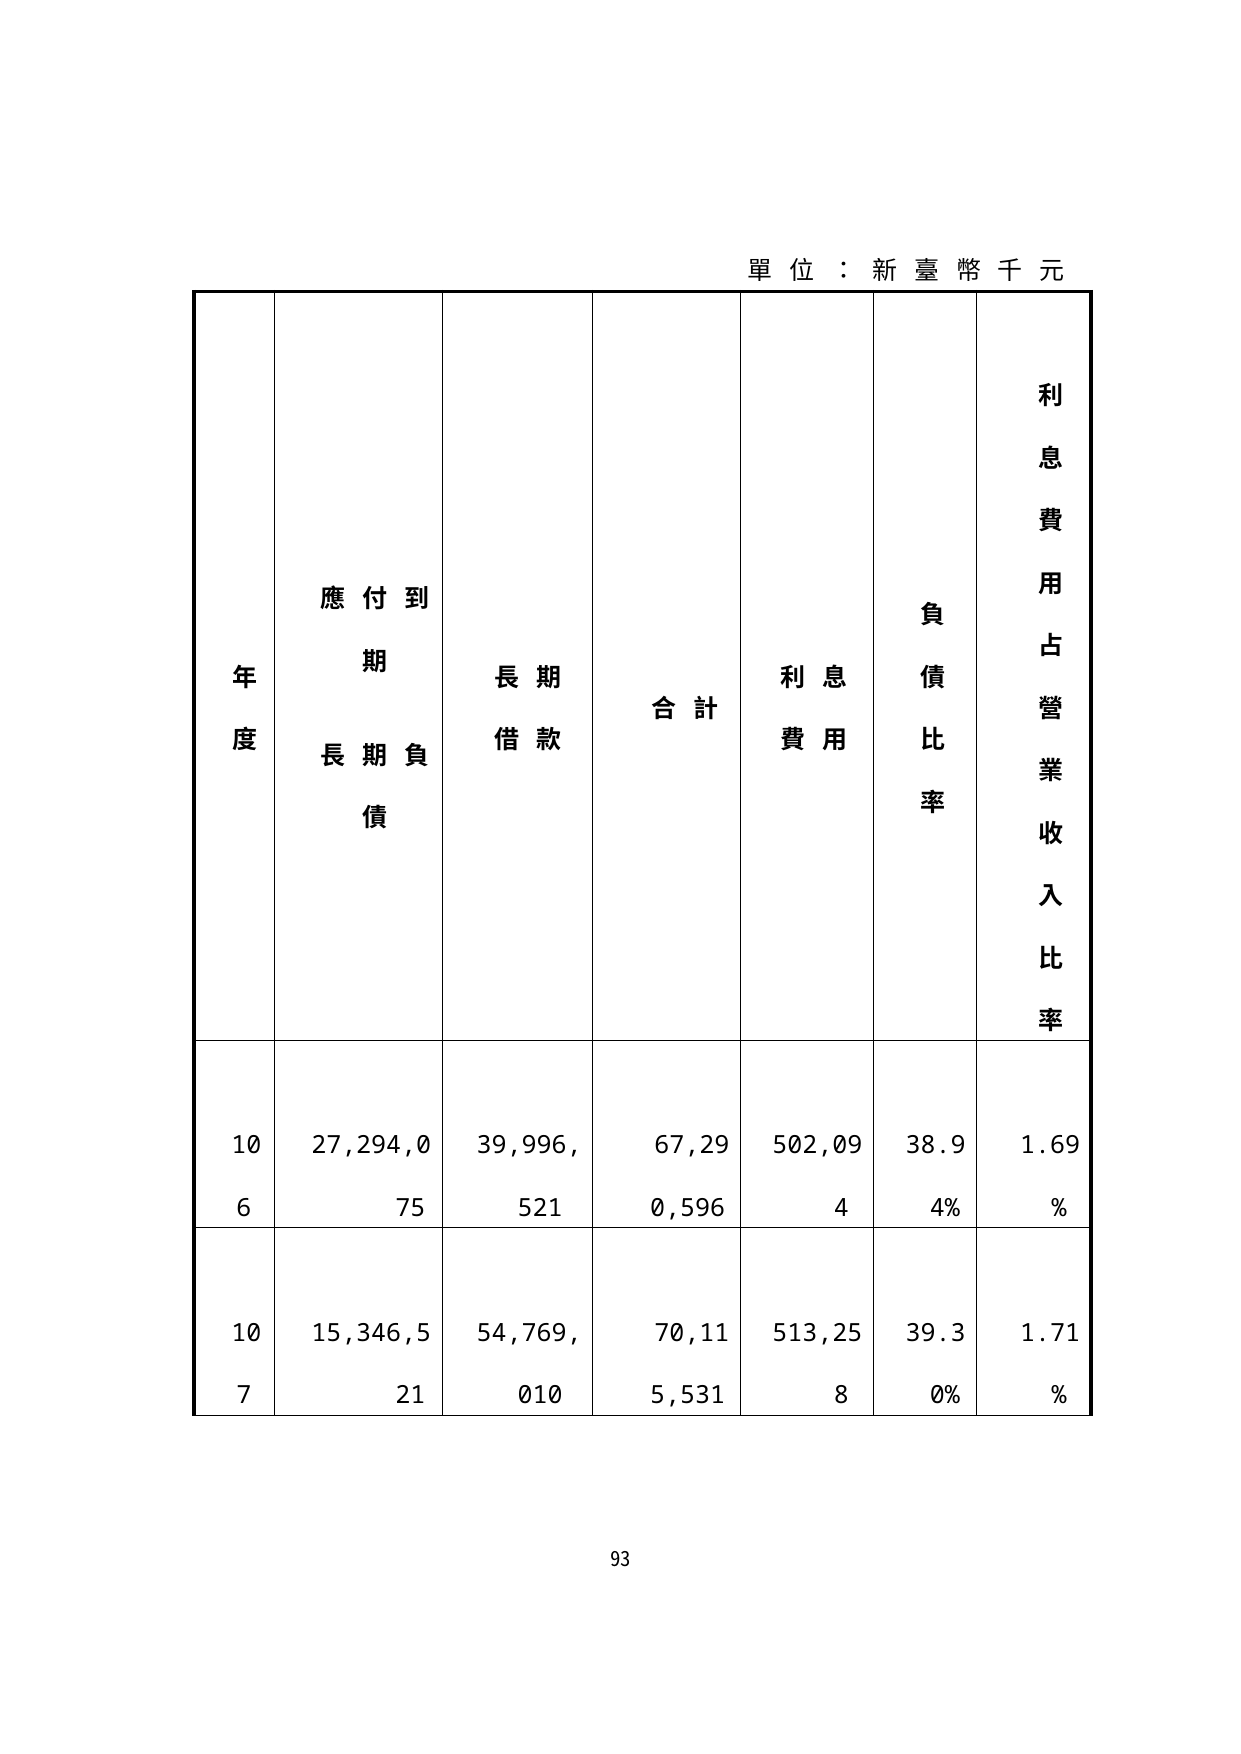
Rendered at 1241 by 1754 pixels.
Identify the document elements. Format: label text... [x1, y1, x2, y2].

table_cell 27,294,075 [275, 1041, 442, 1227]
table_cell 70,115,531 [593, 1228, 740, 1415]
table_header 長期借款 [443, 293, 592, 1040]
table_cell 39.30% [874, 1228, 976, 1415]
table_cell 54,769,010 [443, 1228, 592, 1415]
table_header 負債比率 [874, 293, 976, 1040]
table_cell 513,258 [741, 1228, 873, 1415]
table_header 應付到期 長期負債 [275, 293, 442, 1040]
table_cell 106 [196, 1041, 274, 1227]
text 單位：新臺幣千元 [183, 227, 1072, 290]
table_cell 1.71% [977, 1228, 1089, 1415]
table_header 合計 [593, 293, 740, 1040]
table_cell 38.94% [874, 1041, 976, 1227]
table_cell 107 [196, 1228, 274, 1415]
table_cell 15,346,521 [275, 1228, 442, 1415]
table_cell 39,996,521 [443, 1041, 592, 1227]
table_cell 502,094 [741, 1041, 873, 1227]
table_header 利息費用 [741, 293, 873, 1040]
table_header 利息費用占營業收入比率 [977, 293, 1089, 1040]
table_cell 1.69% [977, 1041, 1089, 1227]
table_header 年度 [196, 293, 274, 1040]
table_cell 67,290,596 [593, 1041, 740, 1227]
